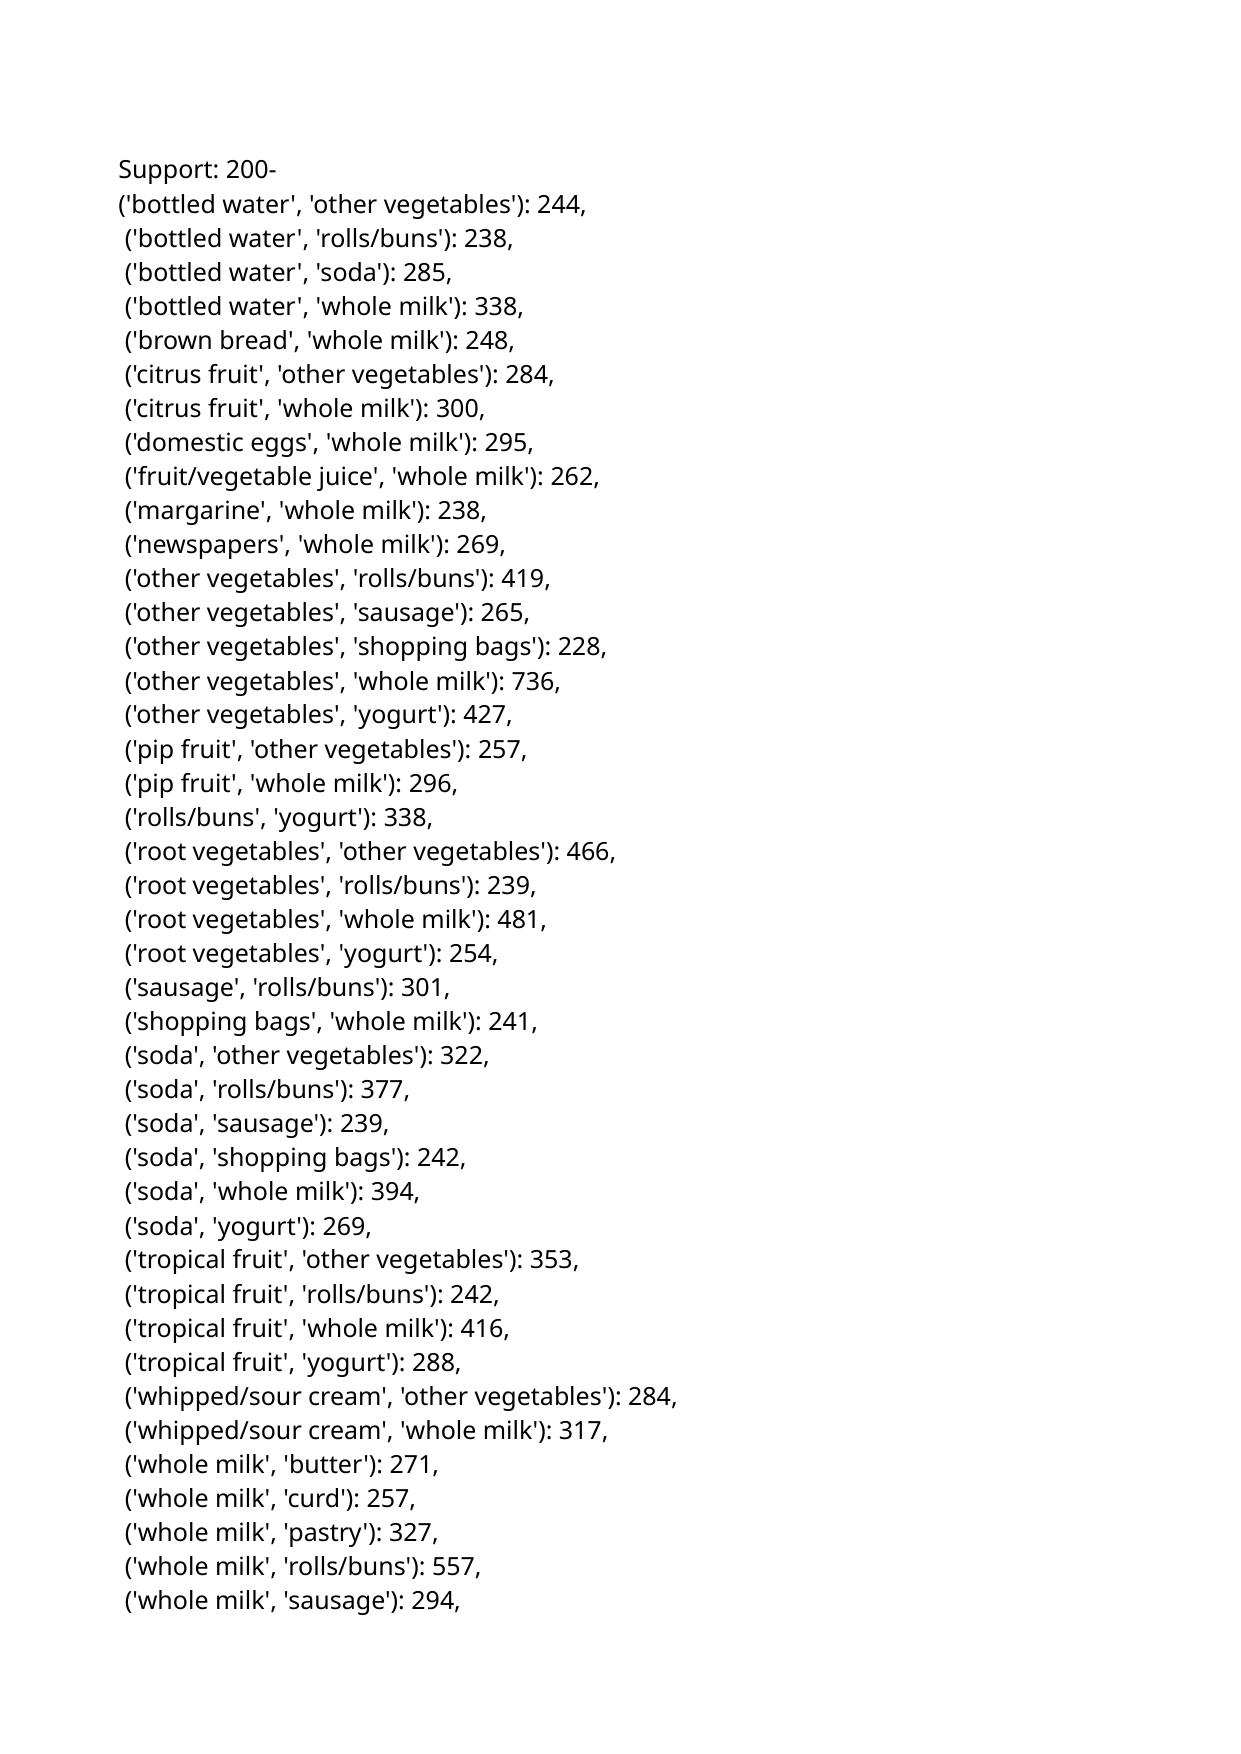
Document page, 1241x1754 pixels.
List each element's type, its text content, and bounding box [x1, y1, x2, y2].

text ('other vegetables', 'yogurt'): 427, [118, 697, 1122, 731]
text ('domestic eggs', 'whole milk'): 295, [118, 425, 1122, 459]
text ('bottled water', 'rolls/buns'): 238, [118, 220, 1122, 254]
text ('other vegetables', 'rolls/buns'): 419, [118, 561, 1122, 595]
text ('soda', 'rolls/buns'): 377, [118, 1072, 1122, 1106]
text ('bottled water', 'other vegetables'): 244, [118, 186, 1122, 220]
text ('tropical fruit', 'yogurt'): 288, [118, 1344, 1122, 1378]
text ('root vegetables', 'rolls/buns'): 239, [118, 867, 1122, 902]
text ('citrus fruit', 'whole milk'): 300, [118, 391, 1122, 425]
text ('citrus fruit', 'other vegetables'): 284, [118, 357, 1122, 391]
text ('rolls/buns', 'yogurt'): 338, [118, 799, 1122, 833]
text ('shopping bags', 'whole milk'): 241, [118, 1004, 1122, 1038]
text ('soda', 'sausage'): 239, [118, 1106, 1122, 1140]
text ('other vegetables', 'sausage'): 265, [118, 595, 1122, 629]
text ('sausage', 'rolls/buns'): 301, [118, 970, 1122, 1004]
text ('soda', 'shopping bags'): 242, [118, 1140, 1122, 1174]
text ('soda', 'other vegetables'): 322, [118, 1038, 1122, 1072]
text ('whipped/sour cream', 'other vegetables'): 284, [118, 1378, 1122, 1412]
text ('root vegetables', 'other vegetables'): 466, [118, 833, 1122, 867]
text ('other vegetables', 'whole milk'): 736, [118, 663, 1122, 697]
text ('whipped/sour cream', 'whole milk'): 317, [118, 1412, 1122, 1447]
text ('whole milk', 'curd'): 257, [118, 1481, 1122, 1515]
text ('soda', 'whole milk'): 394, [118, 1174, 1122, 1208]
text ('bottled water', 'soda'): 285, [118, 254, 1122, 288]
text ('whole milk', 'butter'): 271, [118, 1447, 1122, 1481]
text ('fruit/vegetable juice', 'whole milk'): 262, [118, 459, 1122, 493]
text ('pip fruit', 'whole milk'): 296, [118, 765, 1122, 799]
text ('pip fruit', 'other vegetables'): 257, [118, 731, 1122, 765]
text ('root vegetables', 'whole milk'): 481, [118, 902, 1122, 936]
text Support: 200- [118, 152, 1122, 186]
text ('whole milk', 'sausage'): 294, [118, 1583, 1122, 1617]
text ('tropical fruit', 'whole milk'): 416, [118, 1310, 1122, 1344]
text ('soda', 'yogurt'): 269, [118, 1208, 1122, 1242]
text ('margarine', 'whole milk'): 238, [118, 493, 1122, 527]
text ('whole milk', 'pastry'): 327, [118, 1515, 1122, 1549]
text ('whole milk', 'rolls/buns'): 557, [118, 1549, 1122, 1583]
text ('root vegetables', 'yogurt'): 254, [118, 936, 1122, 970]
text ('tropical fruit', 'rolls/buns'): 242, [118, 1276, 1122, 1310]
text ('bottled water', 'whole milk'): 338, [118, 288, 1122, 322]
text ('newspapers', 'whole milk'): 269, [118, 527, 1122, 561]
text ('brown bread', 'whole milk'): 248, [118, 322, 1122, 357]
text ('other vegetables', 'shopping bags'): 228, [118, 629, 1122, 663]
text ('tropical fruit', 'other vegetables'): 353, [118, 1242, 1122, 1276]
